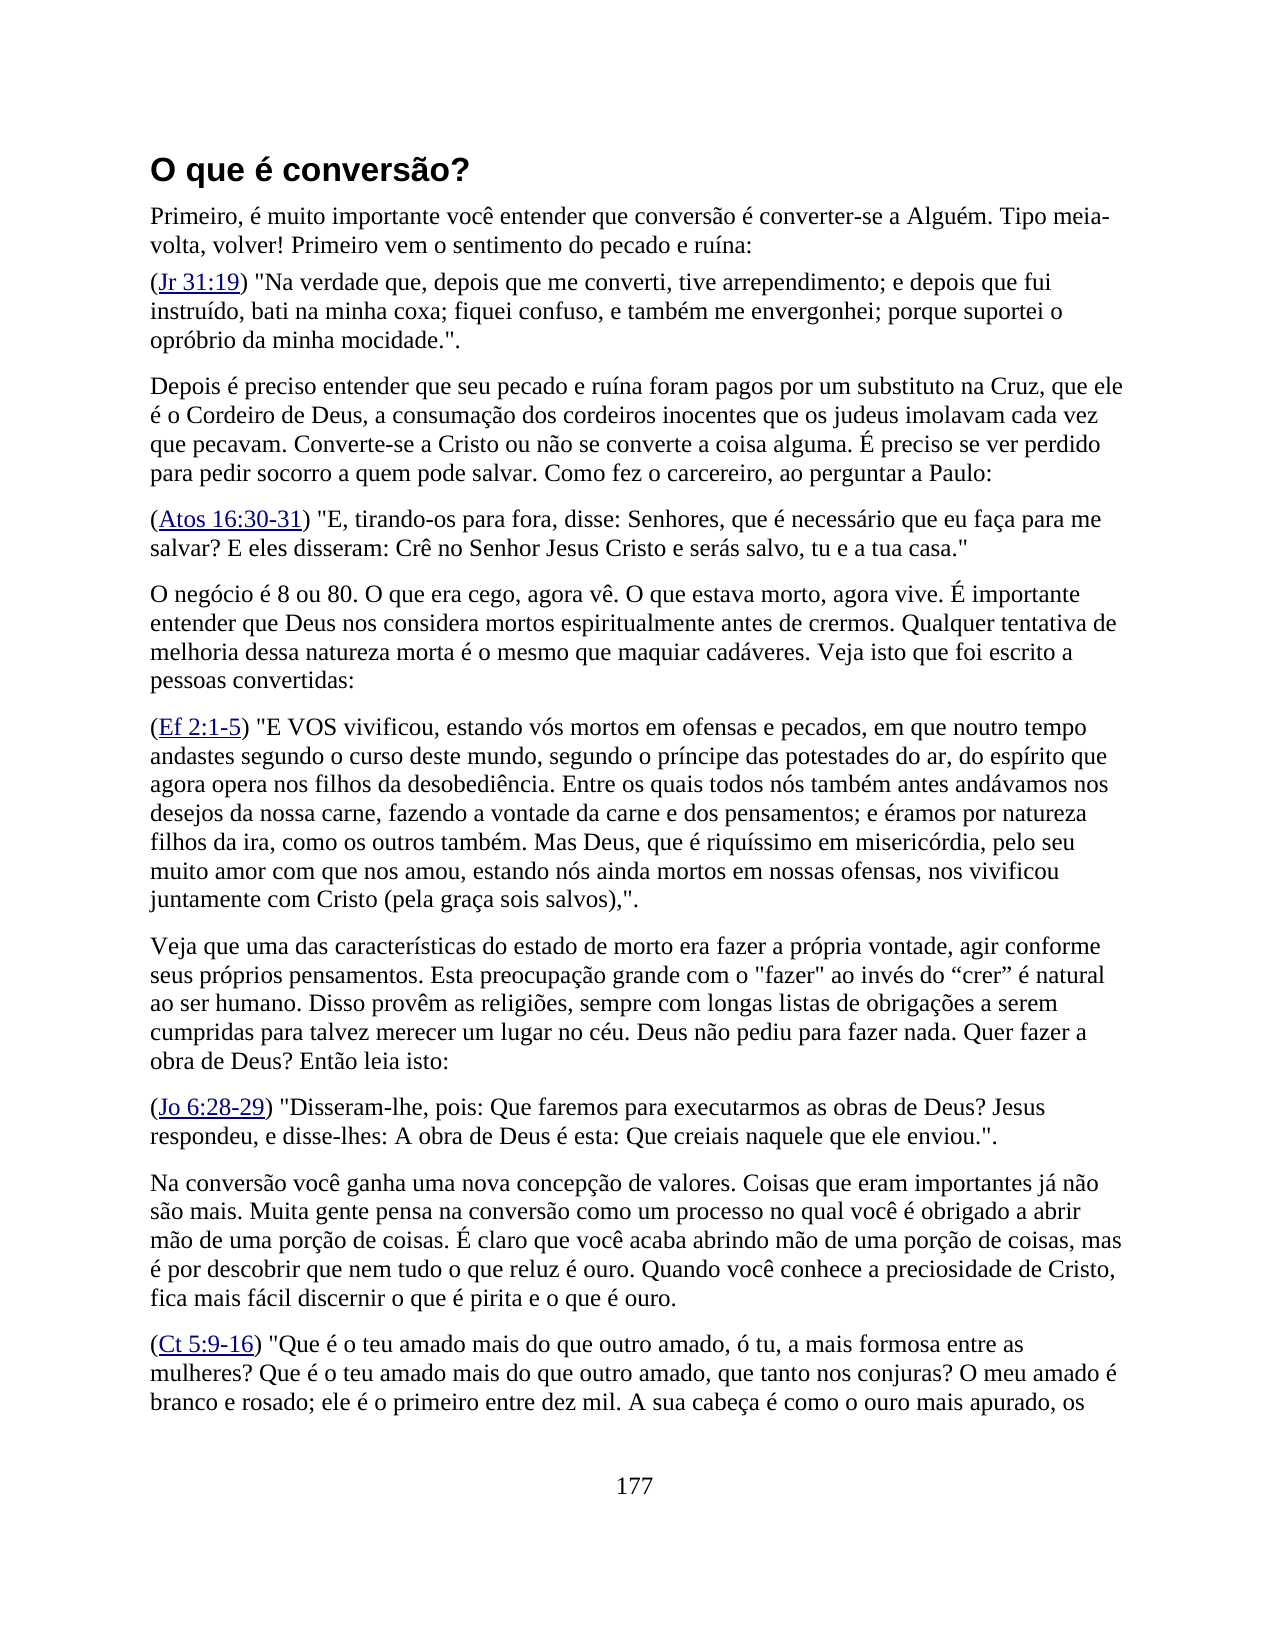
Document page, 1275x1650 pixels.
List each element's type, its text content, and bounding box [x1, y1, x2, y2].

subtitle O que é conversão? [150, 150, 1125, 189]
text (Jo 6:28-29) "Disseram-lhe, pois: Que faremos para executarmos as obras de Deus? Jesus respondeu, e disse-lhes: A obra de Deus é esta: Que creiais naquele que ele enviou.". [150, 1092, 1125, 1150]
text (Jr 31:19) "Na verdade que, depois que me converti, tive arrependimento; e depois que fui instruído, bati na minha coxa; fiquei confuso, e também me envergonhei; porque suportei o opróbrio da minha mocidade.". [150, 267, 1125, 354]
text (Ct 5:9-16) "Que é o teu amado mais do que outro amado, ó tu, a mais formosa entre as mulheres? Que é o teu amado mais do que outro amado, que tanto nos conjuras? O meu amado é branco e rosado; ele é o primeiro entre dez mil. A sua cabeça é como o ouro mais apurado, os [150, 1329, 1125, 1415]
text Depois é preciso entender que seu pecado e ruína foram pagos por um substituto na Cruz, que ele é o Cordeiro de Deus, a consumação dos cordeiros inocentes que os judeus imolavam cada vez que pecavam. Converte-se a Cristo ou não se converte a coisa alguma. É preciso se ver perdido para pedir socorro a quem pode salvar. Como fez o carcereiro, ao perguntar a Paulo: [150, 371, 1125, 486]
text Primeiro, é muito importante você entender que conversão é converter-se a Alguém. Tipo meia-volta, volver! Primeiro vem o sentimento do pecado e ruína: [150, 201, 1125, 259]
text Veja que uma das características do estado de morto era fazer a própria vontade, agir conforme seus próprios pensamentos. Esta preocupação grande com o "fazer" ao invés do “crer” é natural ao ser humano. Disso provêm as religiões, sempre com longas listas de obrigações a serem cumpridas para talvez merecer um lugar no céu. Deus não pediu para fazer nada. Quer fazer a obra de Deus? Então leia isto: [150, 931, 1125, 1075]
text (Atos 16:30-31) "E, tirando-os para fora, disse: Senhores, que é necessário que eu faça para me salvar? E eles disseram: Crê no Senhor Jesus Cristo e serás salvo, tu e a tua casa." [150, 504, 1125, 562]
text Na conversão você ganha uma nova concepção de valores. Coisas que eram importantes já não são mais. Muita gente pensa na conversão como um processo no qual você é obrigado a abrir mão de uma porção de coisas. É claro que você acaba abrindo mão de uma porção de coisas, mas é por descobrir que nem tudo o que reluz é ouro. Quando você conhece a preciosidade de Cristo, fica mais fácil discernir o que é pirita e o que é ouro. [150, 1168, 1125, 1311]
text (Ef 2:1-5) "E VOS vivificou, estando vós mortos em ofensas e pecados, em que noutro tempo andastes segundo o curso deste mundo, segundo o príncipe das potestades do ar, do espírito que agora opera nos filhos da desobediência. Entre os quais todos nós também antes andávamos nos desejos da nossa carne, fazendo a vontade da carne e dos pensamentos; e éramos por natureza filhos da ira, como os outros também. Mas Deus, que é riquíssimo em misericórdia, pelo seu muito amor com que nos amou, estando nós ainda mortos em nossas ofensas, nos vivificou juntamente com Cristo (pela graça sois salvos),". [150, 712, 1125, 913]
text O negócio é 8 ou 80. O que era cego, agora vê. O que estava morto, agora vive. É importante entender que Deus nos considera mortos espiritualmente antes de crermos. Qualquer tentativa de melhoria dessa natureza morta é o mesmo que maquiar cadáveres. Veja isto que foi escrito a pessoas convertidas: [150, 579, 1125, 694]
